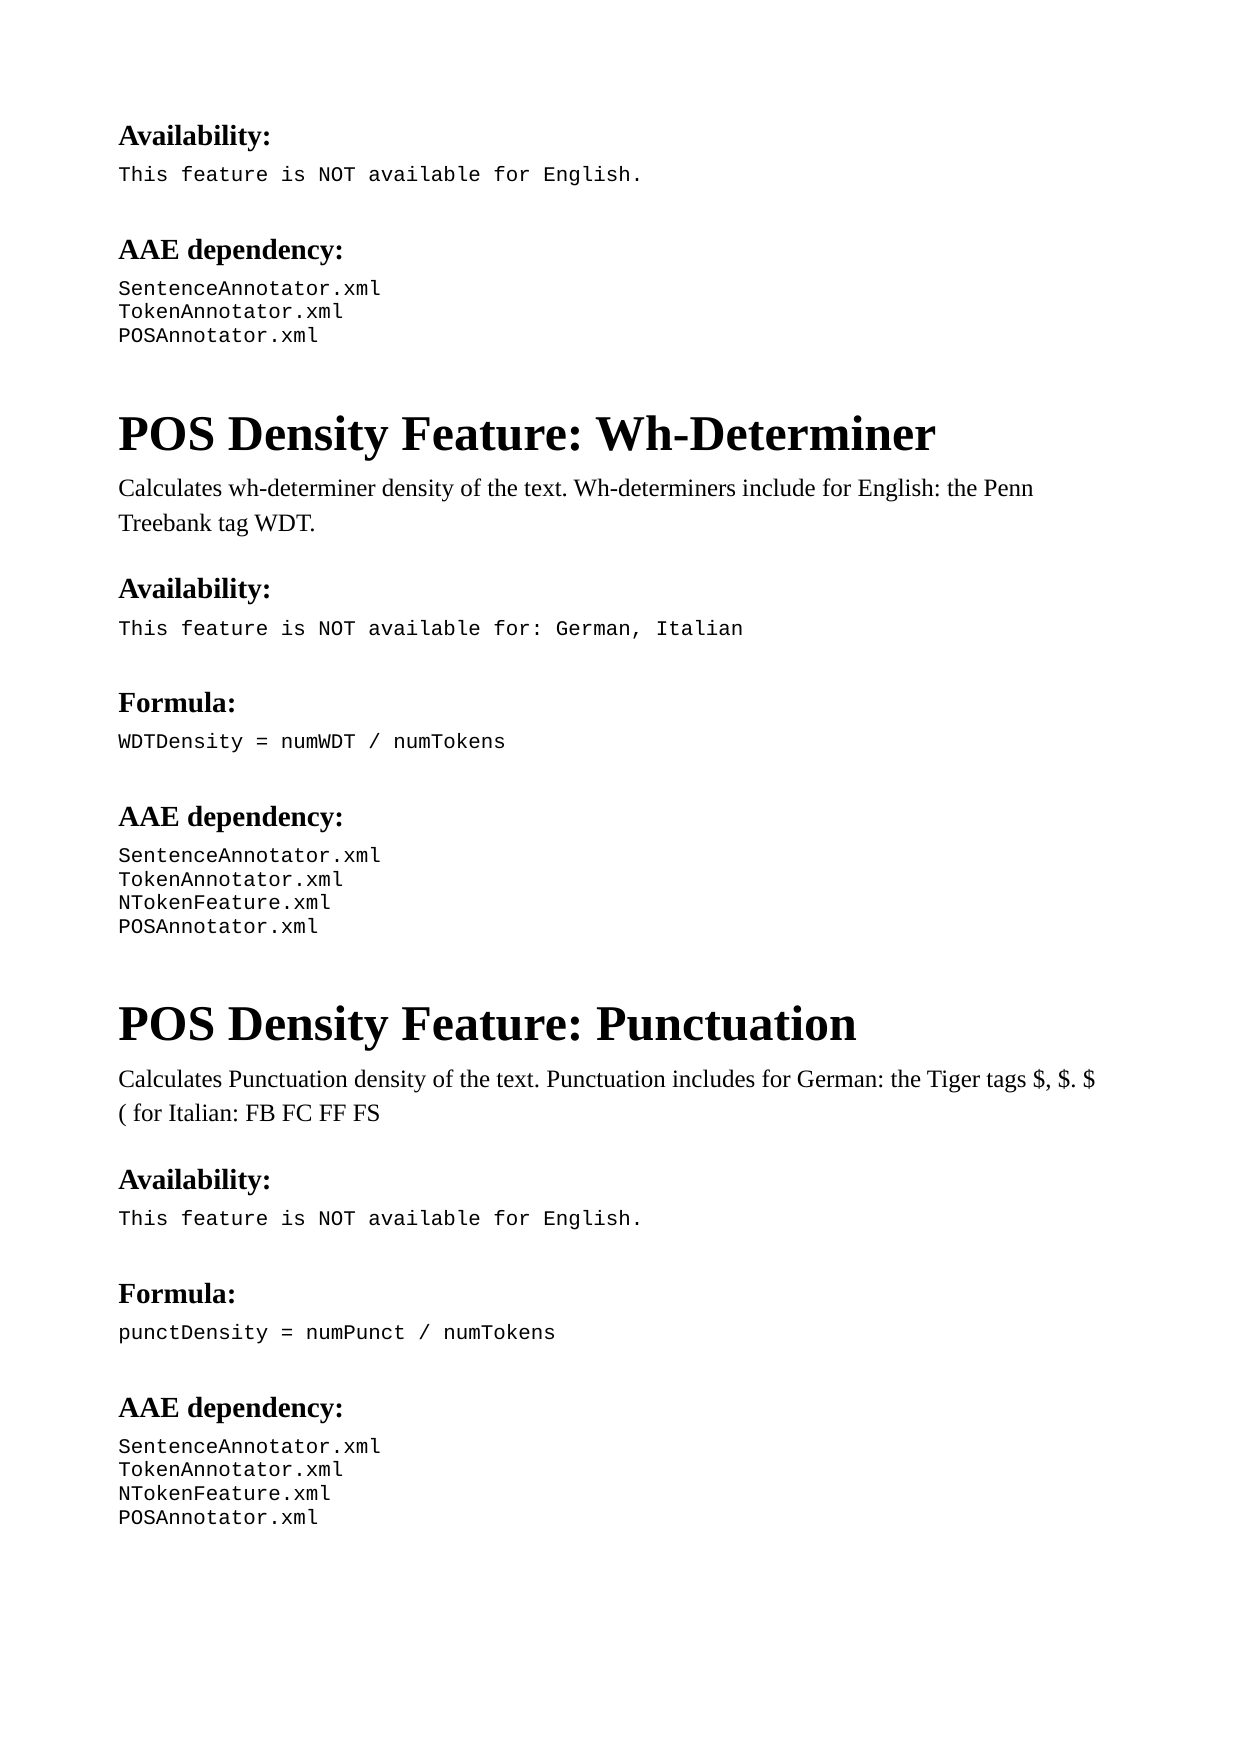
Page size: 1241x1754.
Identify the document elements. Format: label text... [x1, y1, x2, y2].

text NTokenFeature.xml [118, 892, 1122, 916]
text Calculates wh-determiner density of the text. Wh-determiners include for English: the Penn Treebank tag WDT. [118, 473, 1122, 537]
text This feature is NOT available for English. [118, 1208, 1122, 1232]
text TokenAnnotator.xml [118, 869, 1122, 892]
text This feature is NOT available for English. [118, 164, 1122, 188]
text POSAnnotator.xml [118, 916, 1122, 939]
text WDTDensity = numWDT / numTokens [118, 731, 1122, 755]
text POSAnnotator.xml [118, 325, 1122, 349]
subtitle AAE dependency: [118, 1390, 1122, 1423]
text punctDensity = numPunct / numTokens [118, 1322, 1122, 1346]
subtitle Formula: [118, 685, 1122, 719]
text NTokenFeature.xml [118, 1483, 1122, 1507]
text This feature is NOT available for: German, Italian [118, 617, 1122, 641]
text SentenceAnnotator.xml [118, 1436, 1122, 1459]
text TokenAnnotator.xml [118, 302, 1122, 325]
subtitle POS Density Feature: Wh-Determiner [118, 403, 1122, 461]
subtitle Formula: [118, 1276, 1122, 1309]
subtitle Availability: [118, 1162, 1122, 1196]
subtitle AAE dependency: [118, 232, 1122, 265]
subtitle Availability: [118, 118, 1122, 152]
subtitle POS Density Feature: Punctuation [118, 994, 1122, 1052]
subtitle AAE dependency: [118, 799, 1122, 832]
text TokenAnnotator.xml [118, 1459, 1122, 1483]
text SentenceAnnotator.xml [118, 278, 1122, 302]
text SentenceAnnotator.xml [118, 845, 1122, 869]
text POSAnnotator.xml [118, 1507, 1122, 1530]
text Calculates Punctuation density of the text. Punctuation includes for German: the Tiger tags $, $. $( for Italian: FB FC FF FS [118, 1064, 1122, 1127]
subtitle Availability: [118, 571, 1122, 605]
